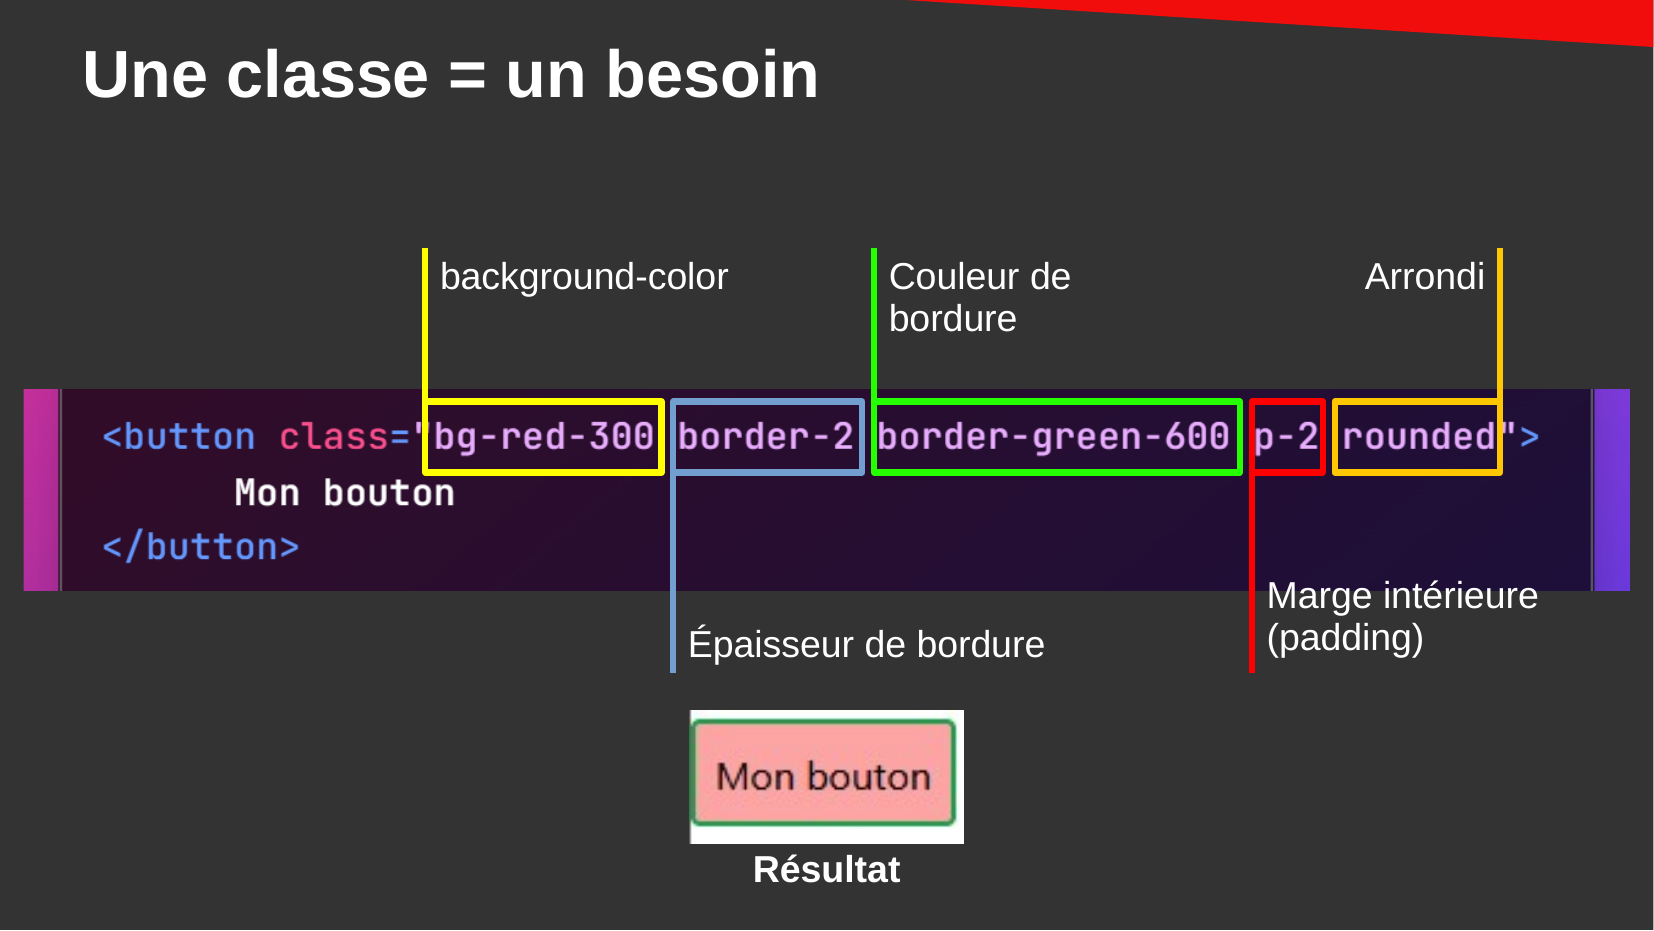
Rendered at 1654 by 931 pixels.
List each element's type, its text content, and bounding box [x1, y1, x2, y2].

text_box background-color [425, 248, 815, 305]
text_box Arrondi [1216, 248, 1501, 347]
picture [1255, 405, 1320, 469]
picture [689, 710, 964, 840]
picture [1338, 405, 1497, 469]
picture [676, 405, 859, 469]
picture [877, 405, 1237, 469]
text_box Couleur de bordure [874, 248, 1158, 347]
text_box Épaisseur de bordure [673, 616, 1087, 674]
text_box Marge intérieure (padding) [1251, 566, 1654, 666]
text_box [905, 0, 1654, 48]
picture [428, 405, 658, 469]
text_box Résultat [620, 840, 1034, 898]
title Une classe = un besoin [82, 37, 1571, 114]
picture [23, 389, 1630, 591]
